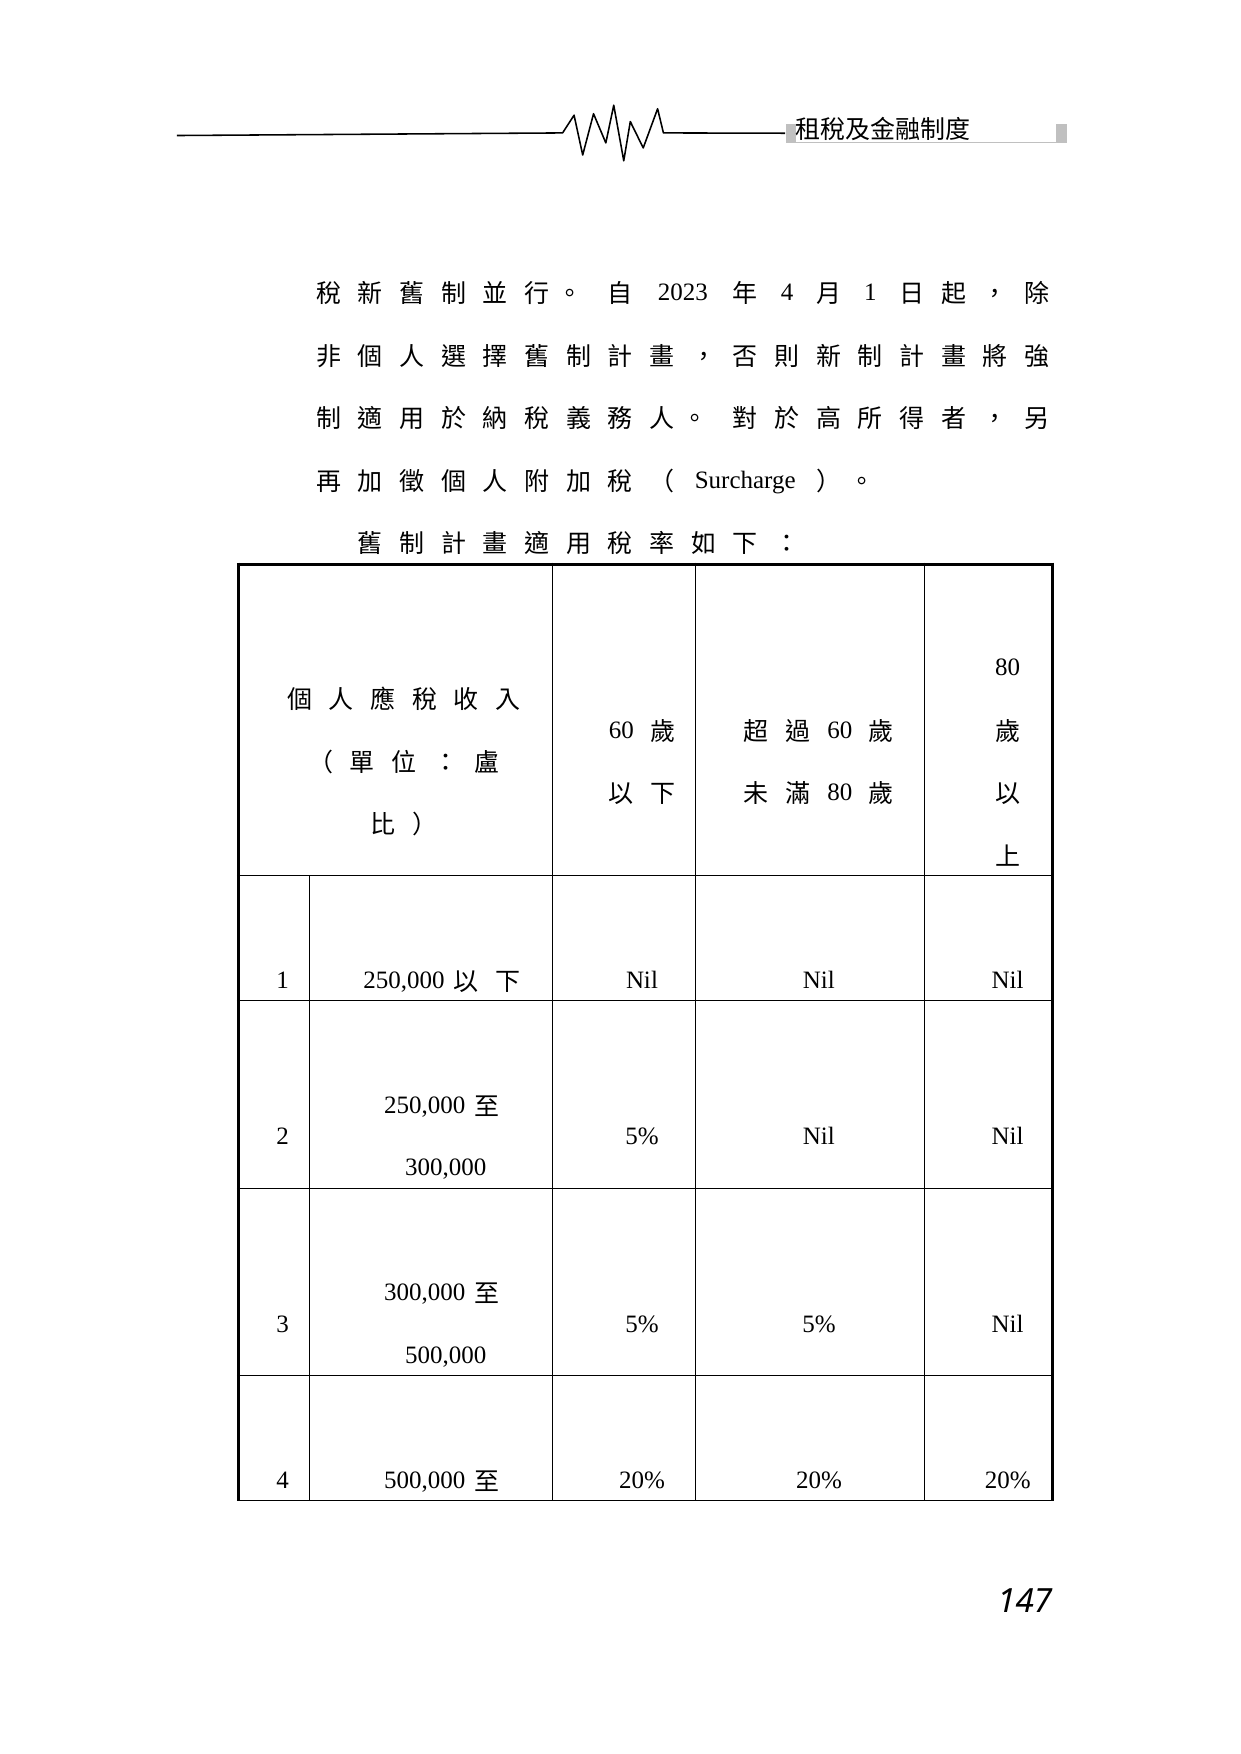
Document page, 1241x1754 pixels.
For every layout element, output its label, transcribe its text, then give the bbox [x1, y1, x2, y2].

table_cell 250,000至300,000 [310, 1001, 552, 1188]
table_cell Nil [553, 876, 695, 1000]
table_cell 3 [240, 1189, 309, 1375]
table_header 個人應稅收入 （單位：盧比） [240, 566, 552, 875]
table_cell 20% [925, 1376, 1051, 1500]
table_cell 4 [240, 1376, 309, 1500]
table_cell 5% [553, 1001, 695, 1188]
text 舊制計畫適用稅率如下： [281, 500, 1058, 563]
table_cell 1 [240, 876, 309, 1000]
table_cell 20% [553, 1376, 695, 1500]
table_cell 250,000以下 [310, 876, 552, 1000]
table_cell 20% [696, 1376, 924, 1500]
table_cell Nil [925, 1189, 1051, 1375]
table_cell Nil [925, 876, 1051, 1000]
table_cell Nil [696, 876, 924, 1000]
table_cell 300,000至500,000 [310, 1189, 552, 1375]
table_cell 500,000至 [310, 1376, 552, 1500]
table_cell 5% [553, 1189, 695, 1375]
text 稅新舊制並行。自2023年4月1日起，除非個人選擇舊制計畫，否則新制計畫將強制適用於納稅義務人。對於高所得者，另再加徵個人附加稅（Surcharge）。 [281, 250, 1058, 500]
table_cell 5% [696, 1189, 924, 1375]
table_cell 2 [240, 1001, 309, 1188]
table_cell Nil [696, 1001, 924, 1188]
table_cell Nil [925, 1001, 1051, 1188]
table_header 超過60歲未滿80歲 [696, 566, 924, 875]
table_header 60歲以下 [553, 566, 695, 875]
table_header 80歲以上 [925, 566, 1051, 875]
